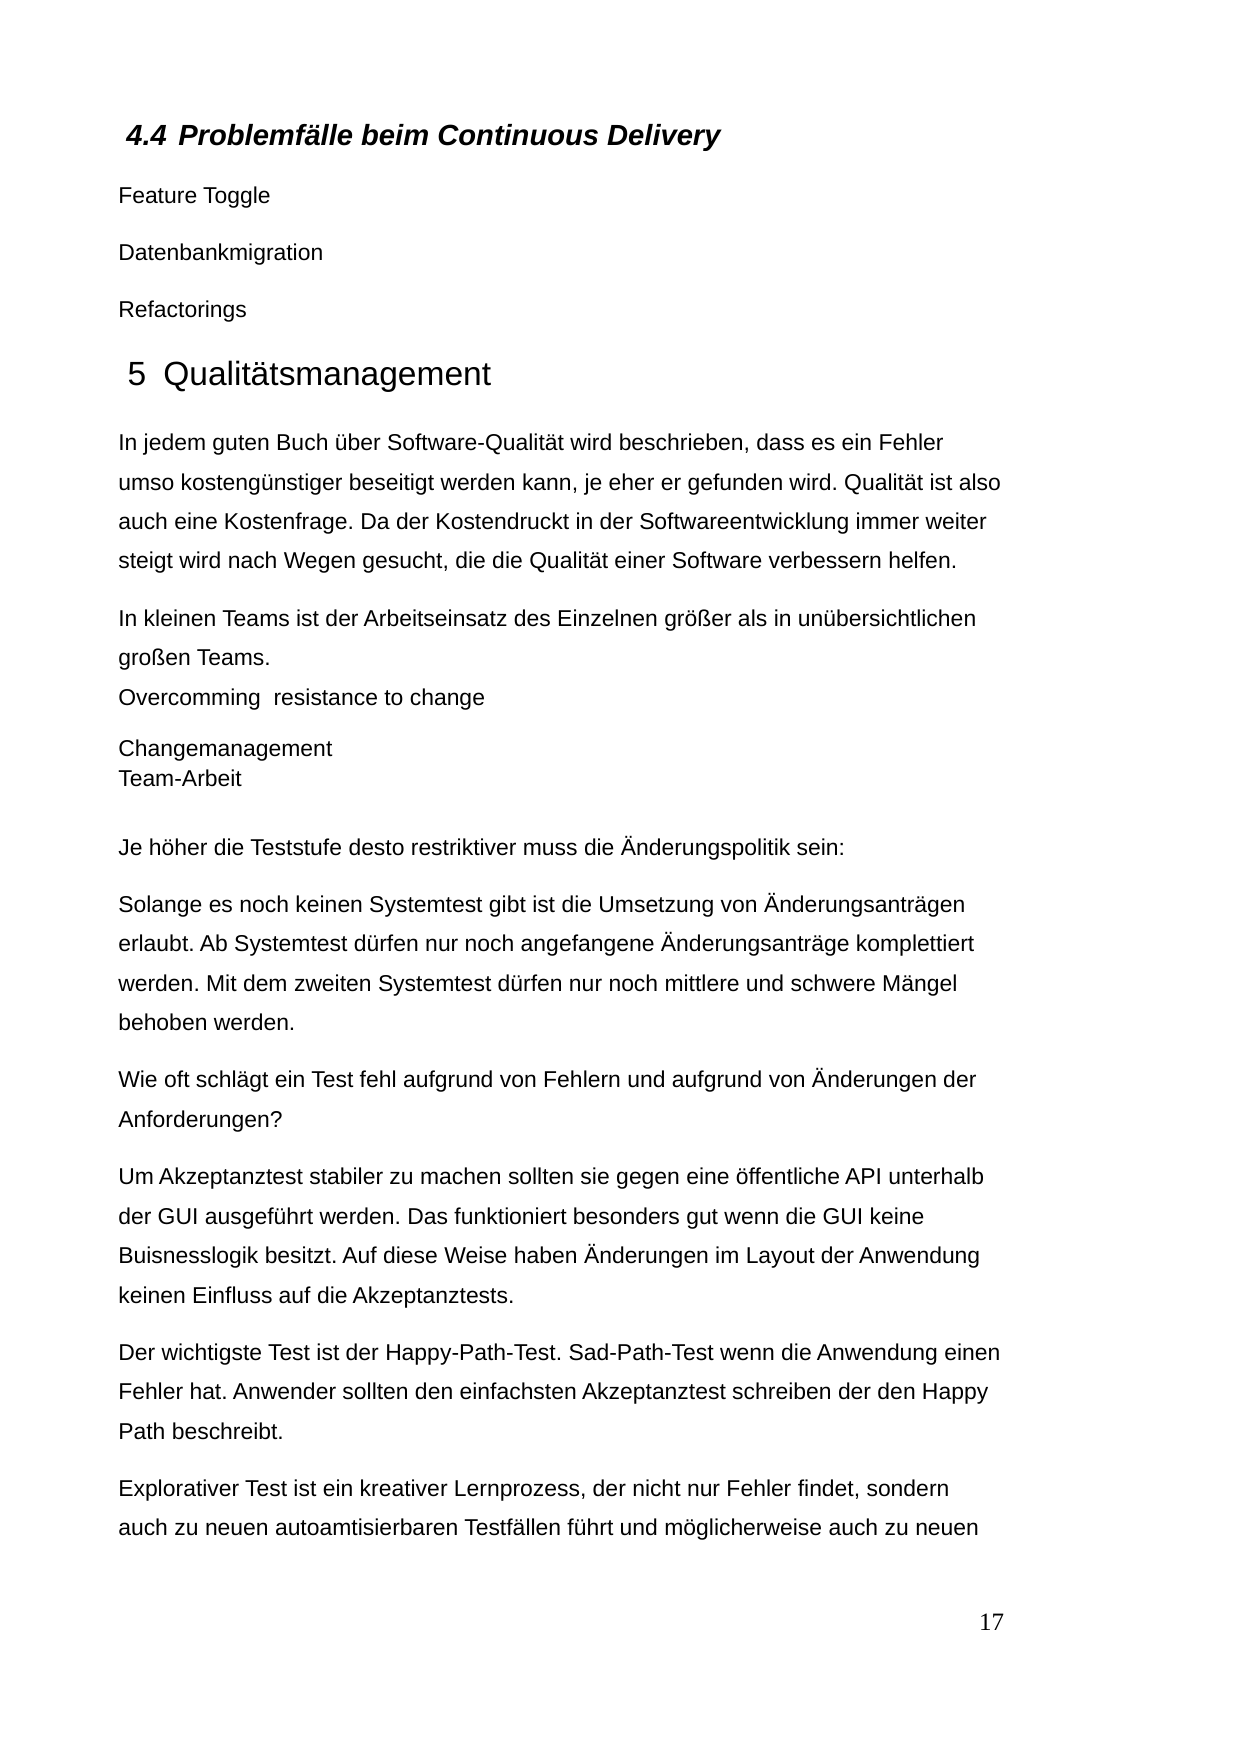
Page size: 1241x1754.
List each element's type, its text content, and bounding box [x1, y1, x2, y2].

subtitle Qualitätsmanagement [118, 353, 1004, 392]
text In jedem guten Buch über Software-Qualität wird beschrieben, dass es ein Fehler umso kostengünstiger beseitigt werden kann, je eher er gefunden wird. Qualität ist also auch eine Kostenfrage. Da der Kostendruckt in der Softwareentwicklung immer weiter steigt wird nach Wegen gesucht, die die Qualität einer Software verbessern helfen. [118, 429, 1004, 574]
text Changemanagement Team-Arbeit [118, 735, 1004, 791]
text In kleinen Teams ist der Arbeitseinsatz des Einzelnen größer als in unübersichtlichen großen Teams. [118, 605, 1004, 671]
text Explorativer Test ist ein kreativer Lernprozess, der nicht nur Fehler findet, sondern auch zu neuen autoamtisierbaren Testfällen führt und möglicherweise auch zu neuen [118, 1475, 1004, 1541]
subtitle Problemfälle beim Continuous Delivery [118, 118, 1004, 152]
text Wie oft schlägt ein Test fehl aufgrund von Fehlern und aufgrund von Änderungen der Anforderungen? [118, 1066, 1004, 1132]
text Je höher die Teststufe desto restriktiver muss die Änderungspolitik sein: [118, 834, 1004, 860]
text Solange es noch keinen Systemtest gibt ist die Umsetzung von Änderungsanträgen erlaubt. Ab Systemtest dürfen nur noch angefangene Änderungsanträge komplettiert werden. Mit dem zweiten Systemtest dürfen nur noch mittlere und schwere Mängel behoben werden. [118, 891, 1004, 1036]
text Um Akzeptanztest stabiler zu machen sollten sie gegen eine öffentliche API unterhalb der GUI ausgeführt werden. Das funktioniert besonders gut wenn die GUI keine Buisnesslogik besitzt. Auf diese Weise haben Änderungen im Layout der Anwendung keinen Einfluss auf die Akzeptanztests. [118, 1163, 1004, 1308]
text Feature Toggle [118, 182, 1004, 208]
text Overcomming resistance to change [118, 684, 1004, 710]
text Der wichtigste Test ist der Happy-Path-Test. Sad-Path-Test wenn die Anwendung einen Fehler hat. Anwender sollten den einfachsten Akzeptanztest schreiben der den Happy Path beschreibt. [118, 1339, 1004, 1444]
text Datenbankmigration [118, 239, 1004, 265]
text Refactorings [118, 296, 1004, 323]
